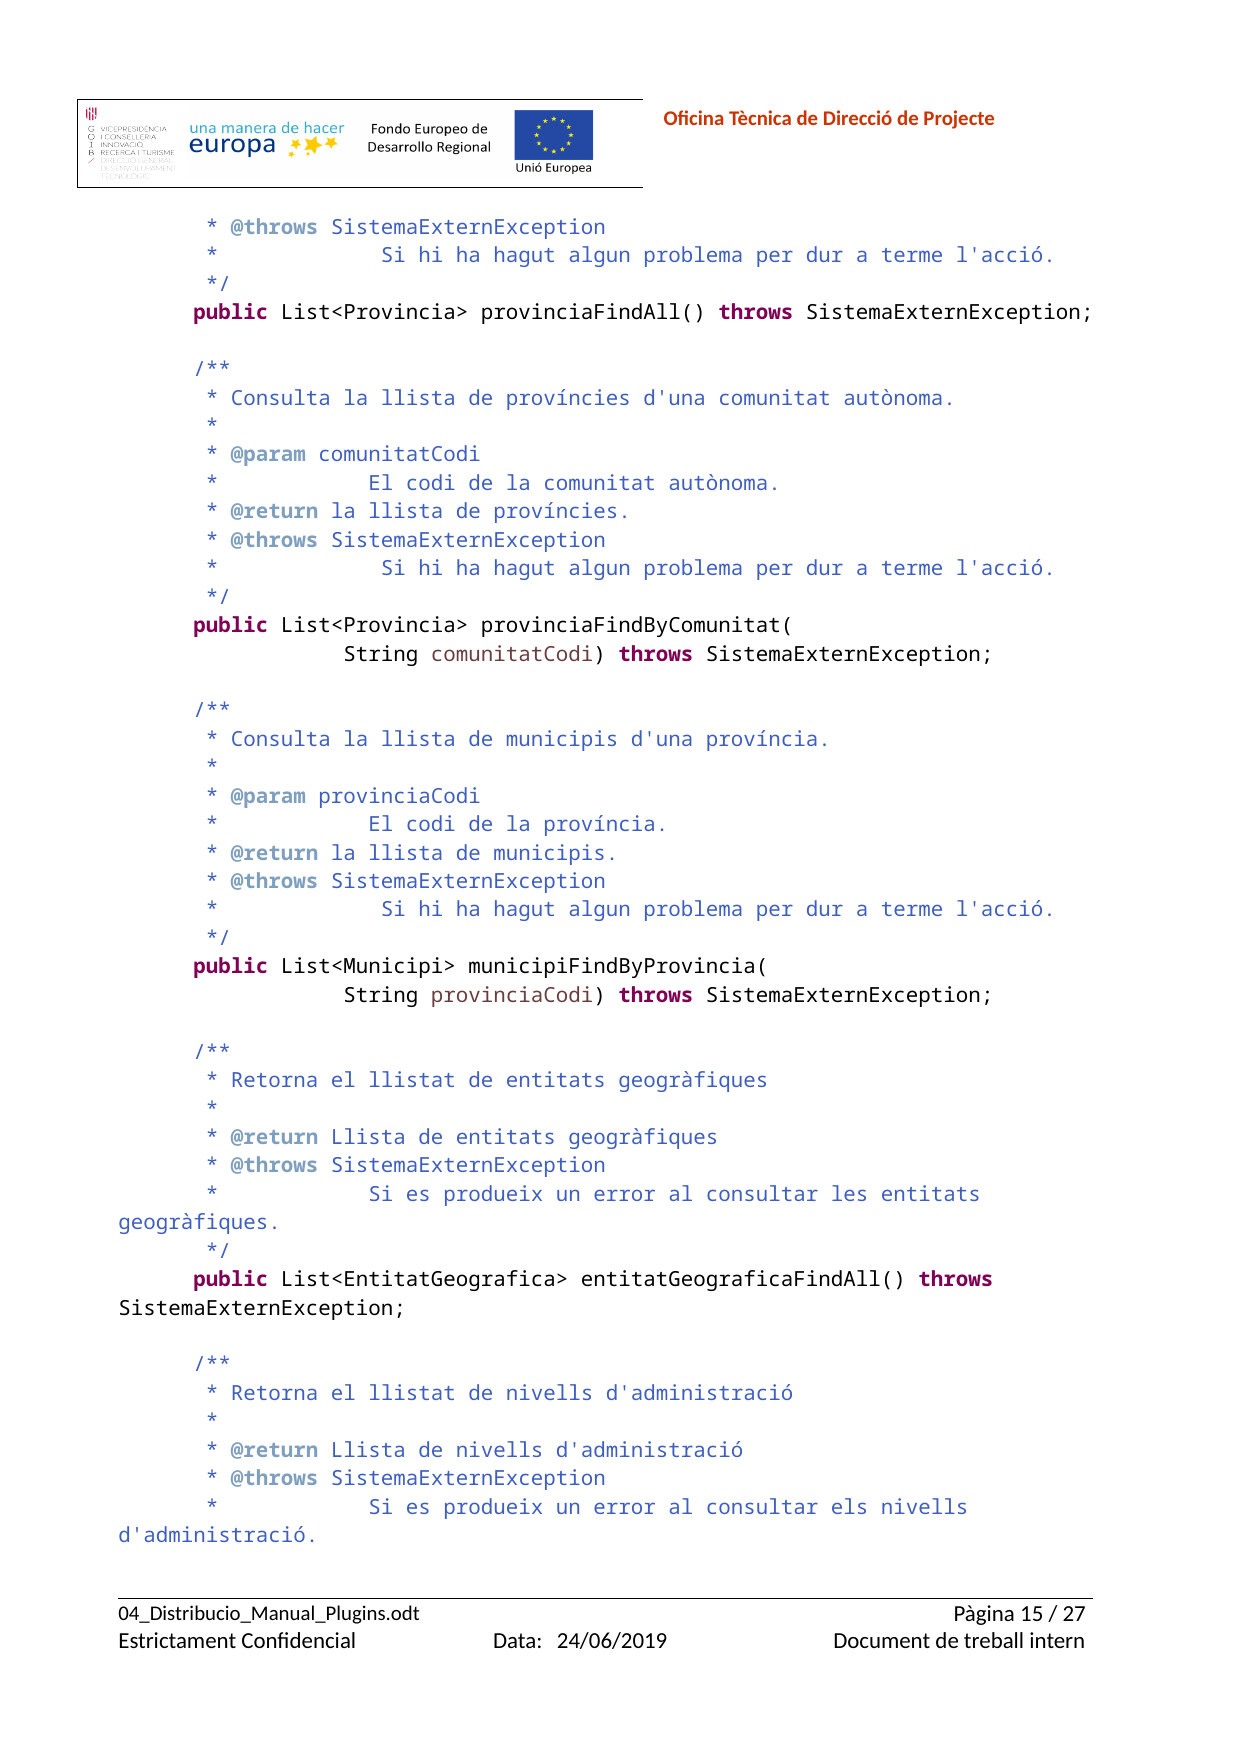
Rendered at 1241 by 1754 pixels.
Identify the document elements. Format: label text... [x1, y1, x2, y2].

text * @param provinciaCodi [118, 781, 1122, 809]
text * Consulta la llista de municipis d'una província. [118, 724, 1122, 752]
text * @throws SistemaExternException [118, 525, 1122, 553]
text * El codi de la província. [118, 809, 1122, 838]
text /** [118, 1349, 1122, 1378]
text * Si hi ha hagut algun problema per dur a terme l'acció. [118, 553, 1122, 582]
text * @return la llista de províncies. [118, 496, 1122, 525]
text * Retorna el llistat de entitats geogràfiques [118, 1065, 1122, 1094]
text */ [118, 269, 1122, 297]
text public List<Provincia> provinciaFindAll() throws SistemaExternException; [118, 297, 1122, 326]
text * @param comunitatCodi [118, 439, 1122, 468]
text /** [118, 1037, 1122, 1065]
text String provinciaCodi) throws SistemaExternException; [118, 980, 1122, 1008]
text * [118, 752, 1122, 781]
text public List<Provincia> provinciaFindByComunitat( [118, 610, 1122, 639]
text /** [118, 696, 1122, 724]
text public List<EntitatGeografica> entitatGeograficaFindAll() throws SistemaExternException; [118, 1264, 1122, 1321]
text * @throws SistemaExternException [118, 1151, 1122, 1179]
text * [118, 1094, 1122, 1122]
text public List<Municipi> municipiFindByProvincia( [118, 951, 1122, 980]
text * Retorna el llistat de nivells d'administració [118, 1378, 1122, 1406]
text * Consulta la llista de províncies d'una comunitat autònoma. [118, 383, 1122, 411]
text * Si es produeix un error al consultar els nivells d'administració. [118, 1492, 1122, 1549]
text */ [118, 1236, 1122, 1264]
text * [118, 411, 1122, 439]
text * @throws SistemaExternException [118, 212, 1122, 241]
picture [187, 105, 599, 181]
text */ [118, 582, 1122, 610]
text * @throws SistemaExternException [118, 1463, 1122, 1492]
text String comunitatCodi) throws SistemaExternException; [118, 639, 1122, 667]
text */ [118, 923, 1122, 951]
text * Si hi ha hagut algun problema per dur a terme l'acció. [118, 894, 1122, 923]
text * [118, 1406, 1122, 1435]
text /** [118, 354, 1122, 383]
text * @return Llista de nivells d'administració [118, 1435, 1122, 1463]
picture [82, 105, 181, 181]
text * Si hi ha hagut algun problema per dur a terme l'acció. [118, 241, 1122, 269]
text * @return Llista de entitats geogràfiques [118, 1122, 1122, 1151]
text * Si es produeix un error al consultar les entitats geogràfiques. [118, 1179, 1122, 1236]
text * @throws SistemaExternException [118, 866, 1122, 894]
text * @return la llista de municipis. [118, 838, 1122, 866]
text * El codi de la comunitat autònoma. [118, 468, 1122, 496]
